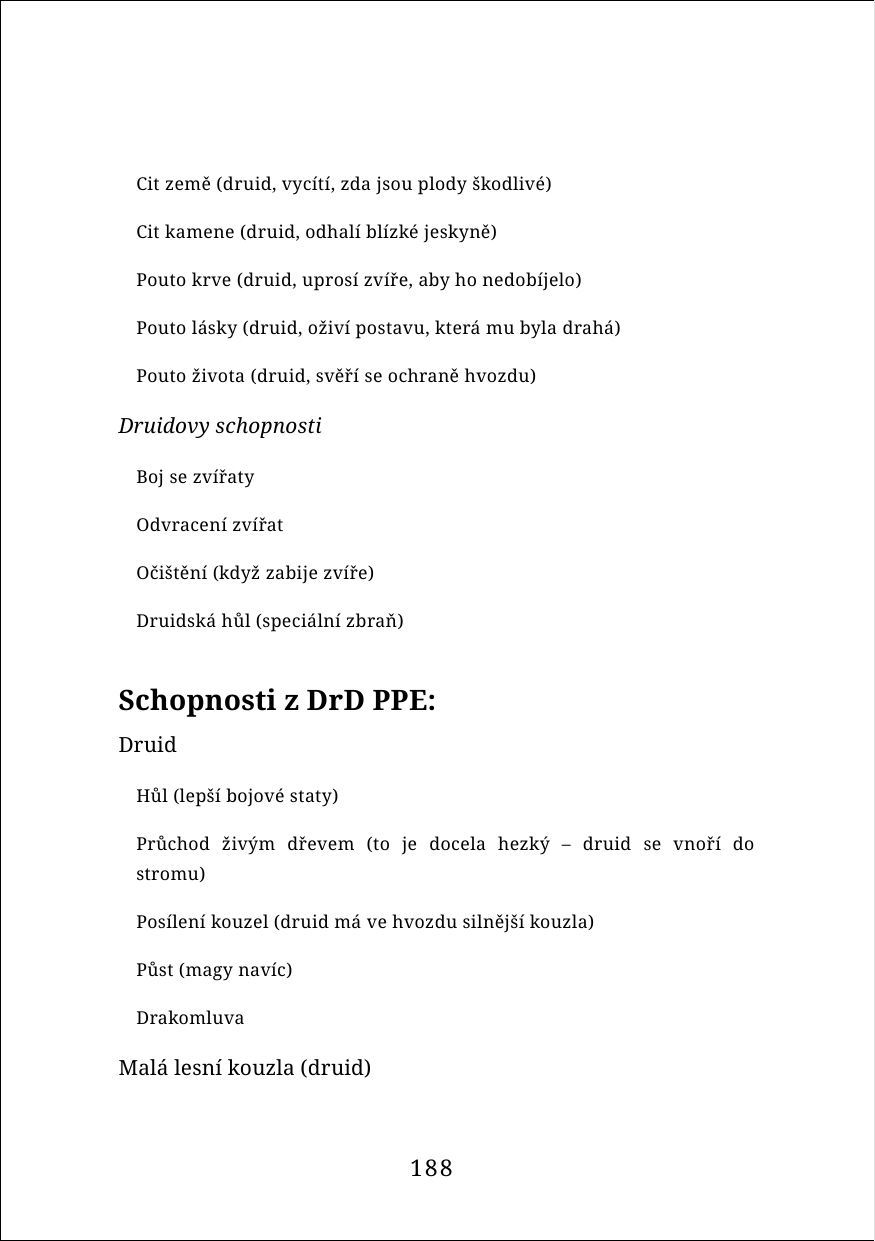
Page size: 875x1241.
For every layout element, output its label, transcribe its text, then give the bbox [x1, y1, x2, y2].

text Cit kamene (druid, odhalí blízké jeskyně) [136, 220, 756, 244]
text Boj se zvířaty [136, 464, 756, 489]
text Pouto lásky (druid, oživí postavu, která mu byla drahá) [136, 316, 756, 340]
text Cit země (druid, vycítí, zda jsou plody škodlivé) [136, 172, 756, 196]
text Malá lesní kouzla (druid) [118, 1053, 756, 1081]
text Druidovy schopnosti [118, 411, 756, 440]
text Druidská hůl (speciální zbraň) [136, 608, 756, 632]
text Hůl (lepší bojové staty) [136, 783, 756, 807]
text Pouto života (druid, svěří se ochraně hvozdu) [136, 363, 756, 388]
text Očištění (když zabije zvíře) [136, 560, 756, 584]
subtitle Schopnosti z DrD PPE: [118, 680, 756, 718]
text Průchod živým dřevem (to je docela hezký – druid se vnoří do stromu) [136, 831, 756, 886]
text Posílení kouzel (druid má ve hvozdu silnější kouzla) [136, 909, 756, 933]
text Půst (magy navíc) [136, 957, 756, 981]
text Druid [118, 730, 756, 758]
text Odvracení zvířat [136, 512, 756, 537]
text Pouto krve (druid, uprosí zvíře, aby ho nedobíjelo) [136, 268, 756, 292]
text Drakomluva [136, 1005, 756, 1029]
